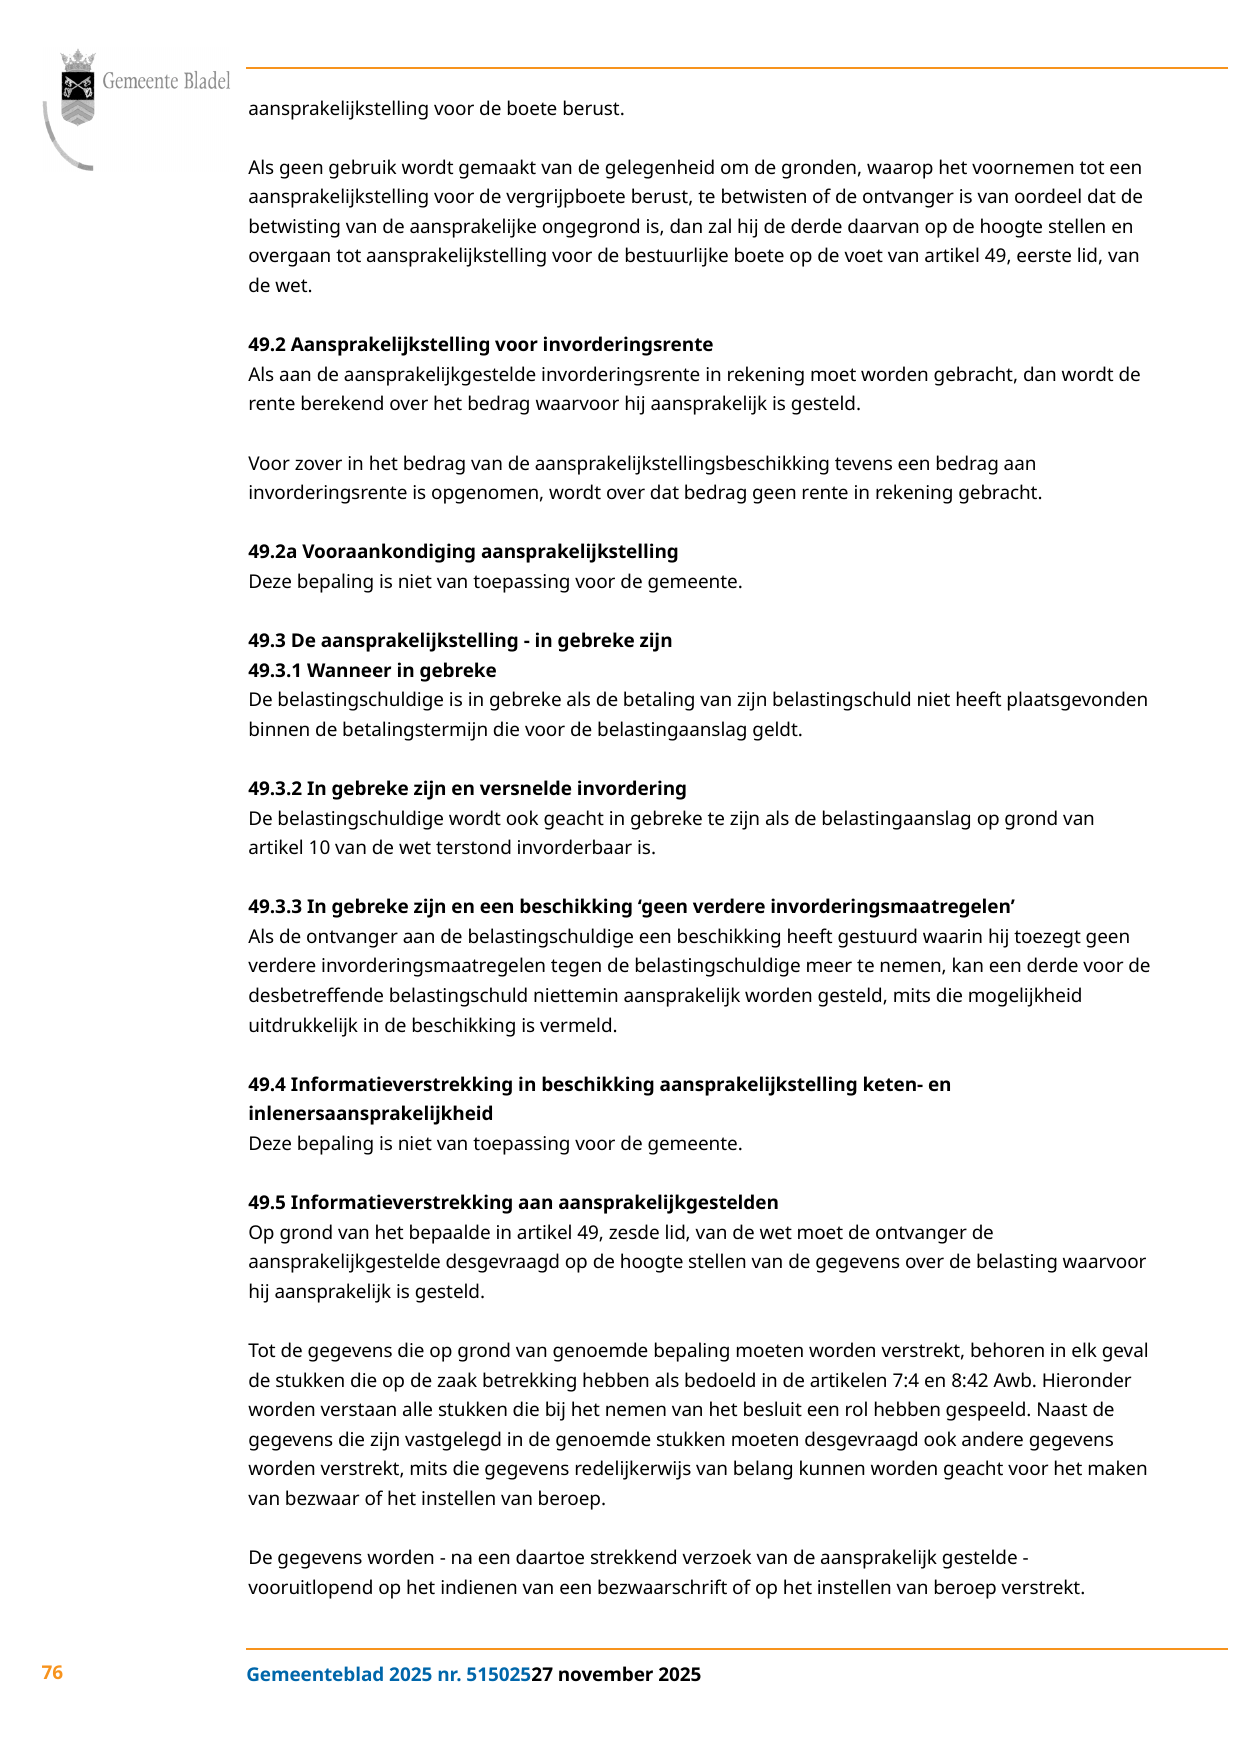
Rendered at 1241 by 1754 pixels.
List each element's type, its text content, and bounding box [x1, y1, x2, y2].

picture [41, 47, 231, 172]
text 49.2 Aansprakelijkstelling voor invorderingsrente [248, 331, 1152, 357]
text 49.2a Vooraankondiging aansprakelijkstelling [248, 538, 1152, 564]
text 49.4 Informatieverstrekking in beschikking aansprakelijkstelling keten- en inlenersaansprakelijkheid [248, 1071, 1152, 1126]
text 49.3.2 In gebreke zijn en versnelde invordering [248, 775, 1152, 801]
text Tot de gegevens die op grond van genoemde bepaling moeten worden verstrekt, behoren in elk geval de stukken die op de zaak betrekking hebben als bedoeld in de artikelen 7:4 en 8:42 Awb. Hieronder worden verstaan alle stukken die bij het nemen van het besluit een rol hebben gespeeld. Naast de gegevens die zijn vastgelegd in de genoemde stukken moeten desgevraagd ook andere gegevens worden verstrekt, mits die gegevens redelijkerwijs van belang kunnen worden geacht voor het maken van bezwaar of het instellen van beroep. [248, 1337, 1152, 1511]
text Deze bepaling is niet van toepassing voor de gemeente. [248, 1130, 1152, 1156]
text 49.5 Informatieverstrekking aan aansprakelijkgestelden [248, 1189, 1152, 1215]
text De belastingschuldige wordt ook geacht in gebreke te zijn als de belastingaanslag op grond van artikel 10 van de wet terstond invorderbaar is. [248, 805, 1152, 860]
text Als de ontvanger aan de belastingschuldige een beschikking heeft gestuurd waarin hij toezegt geen verdere invorderingsmaatregelen tegen de belastingschuldige meer te nemen, kan een derde voor de desbetreffende belastingschuld niettemin aansprakelijk worden gesteld, mits die mogelijkheid uitdrukkelijk in de beschikking is vermeld. [248, 923, 1152, 1038]
text Op grond van het bepaalde in artikel 49, zesde lid, van de wet moet de ontvanger de aansprakelijkgestelde desgevraagd op de hoogte stellen van de gegevens over de belasting waarvoor hij aansprakelijk is gesteld. [248, 1219, 1152, 1304]
text De belastingschuldige is in gebreke als de betaling van zijn belastingschuld niet heeft plaatsgevonden binnen de betalingstermijn die voor de belastingaanslag geldt. [248, 686, 1152, 742]
text De gegevens worden - na een daartoe strekkend verzoek van de aansprakelijk gestelde - vooruitlopend op het indienen van een bezwaarschrift of op het instellen van beroep verstrekt. [248, 1544, 1152, 1600]
text 49.3.1 Wanneer in gebreke [248, 657, 1152, 683]
text aansprakelijkstelling voor de boete berust. [248, 95, 1152, 121]
text Voor zover in het bedrag van de aansprakelijkstellingsbeschikking tevens een bedrag aan invorderingsrente is opgenomen, wordt over dat bedrag geen rente in rekening gebracht. [248, 450, 1152, 505]
text Als geen gebruik wordt gemaakt van de gelegenheid om de gronden, waarop het voornemen tot een aansprakelijkstelling voor de vergrijpboete berust, te betwisten of de ontvanger is van oordeel dat de betwisting van de aansprakelijke ongegrond is, dan zal hij de derde daarvan op de hoogte stellen en overgaan tot aansprakelijkstelling voor de bestuurlijke boete op de voet van artikel 49, eerste lid, van de wet. [248, 154, 1152, 298]
text Deze bepaling is niet van toepassing voor de gemeente. [248, 568, 1152, 594]
text 49.3.3 In gebreke zijn en een beschikking ‘geen verdere invorderingsmaatregelen’ [248, 893, 1152, 919]
text Als aan de aansprakelijkgestelde invorderingsrente in rekening moet worden gebracht, dan wordt de rente berekend over het bedrag waarvoor hij aansprakelijk is gesteld. [248, 361, 1152, 416]
text 49.3 De aansprakelijkstelling - in gebreke zijn [248, 627, 1152, 653]
